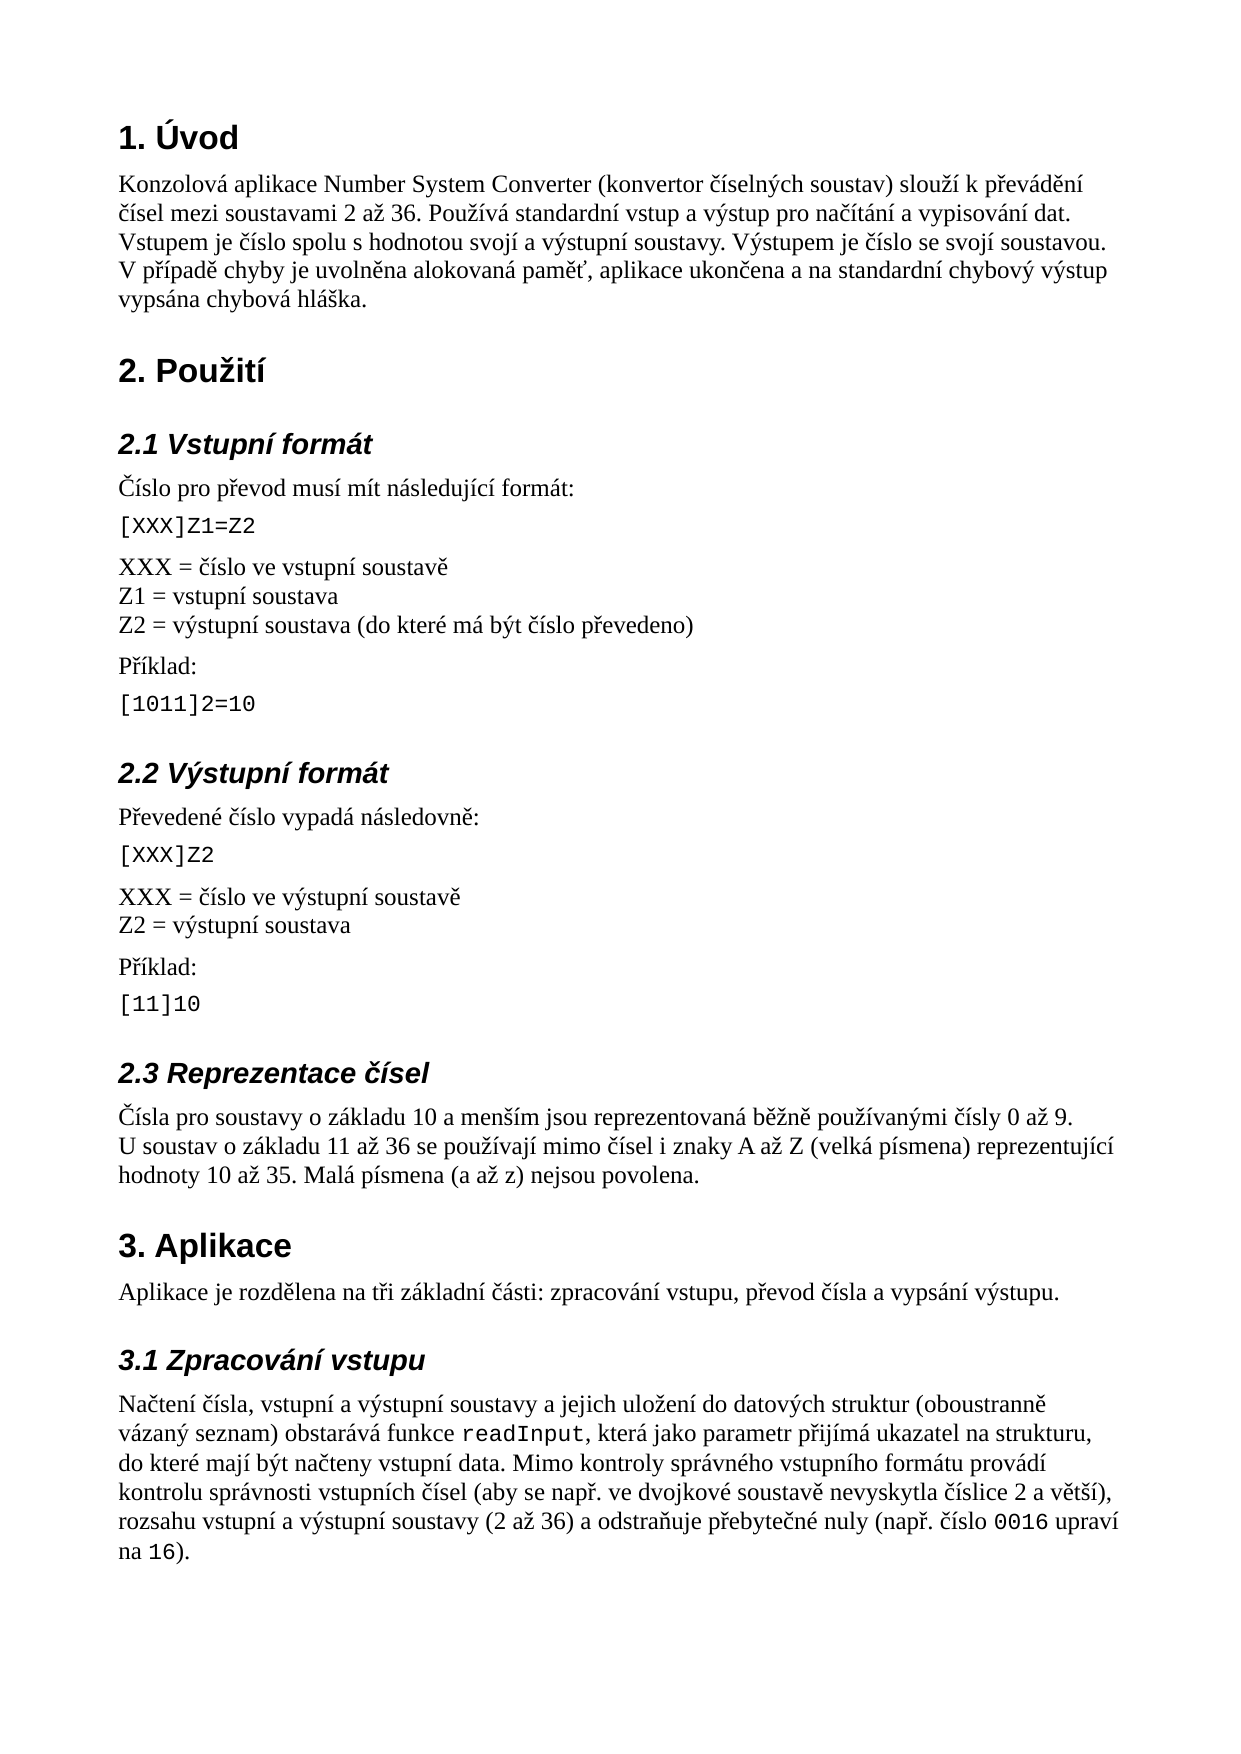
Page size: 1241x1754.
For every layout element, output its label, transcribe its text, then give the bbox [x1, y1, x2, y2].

text [XXX]Z1=Z2 [118, 514, 1122, 540]
text Převedené číslo vypadá následovně: [118, 802, 1122, 831]
text Příklad: [118, 952, 1122, 980]
text Načtení čísla, vstupní a výstupní soustavy a jejich uložení do datových struktur (oboustranně vázaný seznam) obstarává funkce readInput, která jako parametr přijímá ukazatel na strukturu, do které mají být načteny vstupní data. Mimo kontroly správného vstupního formátu provádí kontrolu správnosti vstupních čísel (aby se např. ve dvojkové soustavě nevyskytla číslice 2 a větší), rozsahu vstupní a výstupní soustavy (2 až 36) a odstraňuje přebytečné nuly (např. číslo 0016 upraví na 16). [118, 1389, 1122, 1566]
text Aplikace je rozdělena na tři základní části: zpracování vstupu, převod čísla a vypsání výstupu. [118, 1277, 1122, 1306]
subtitle 2.1 Vstupní formát [118, 427, 1122, 460]
text Číslo pro převod musí mít následující formát: [118, 473, 1122, 501]
subtitle 3.1 Zpracování vstupu [118, 1343, 1122, 1377]
text XXX = číslo ve vstupní soustavě Z1 = vstupní soustava Z2 = výstupní soustava (do které má být číslo převedeno) [118, 552, 1122, 639]
subtitle 1. Úvod [118, 118, 1122, 157]
text Čísla pro soustavy o základu 10 a menším jsou reprezentovaná běžně používanými čísly 0 až 9. U soustav o základu 11 až 36 se používají mimo čísel i znaky A až Z (velká písmena) reprezentující hodnoty 10 až 35. Malá písmena (a až z) nejsou povolena. [118, 1102, 1122, 1188]
subtitle 2. Použití [118, 351, 1122, 389]
text [11]10 [118, 993, 1122, 1019]
text [XXX]Z2 [118, 843, 1122, 869]
text XXX = číslo ve výstupní soustavě Z2 = výstupní soustava [118, 882, 1122, 939]
subtitle 3. Aplikace [118, 1226, 1122, 1265]
text [1011]2=10 [118, 692, 1122, 718]
subtitle 2.2 Výstupní formát [118, 756, 1122, 789]
text Konzolová aplikace Number System Converter (konvertor číselných soustav) slouží k převádění čísel mezi soustavami 2 až 36. Používá standardní vstup a výstup pro načítání a vypisování dat. Vstupem je číslo spolu s hodnotou svojí a výstupní soustavy. Výstupem je číslo se svojí soustavou. V případě chyby je uvolněna alokovaná paměť, aplikace ukončena a na standardní chybový výstup vypsána chybová hláška. [118, 169, 1122, 313]
subtitle 2.3 Reprezentace čísel [118, 1056, 1122, 1090]
text Příklad: [118, 651, 1122, 680]
